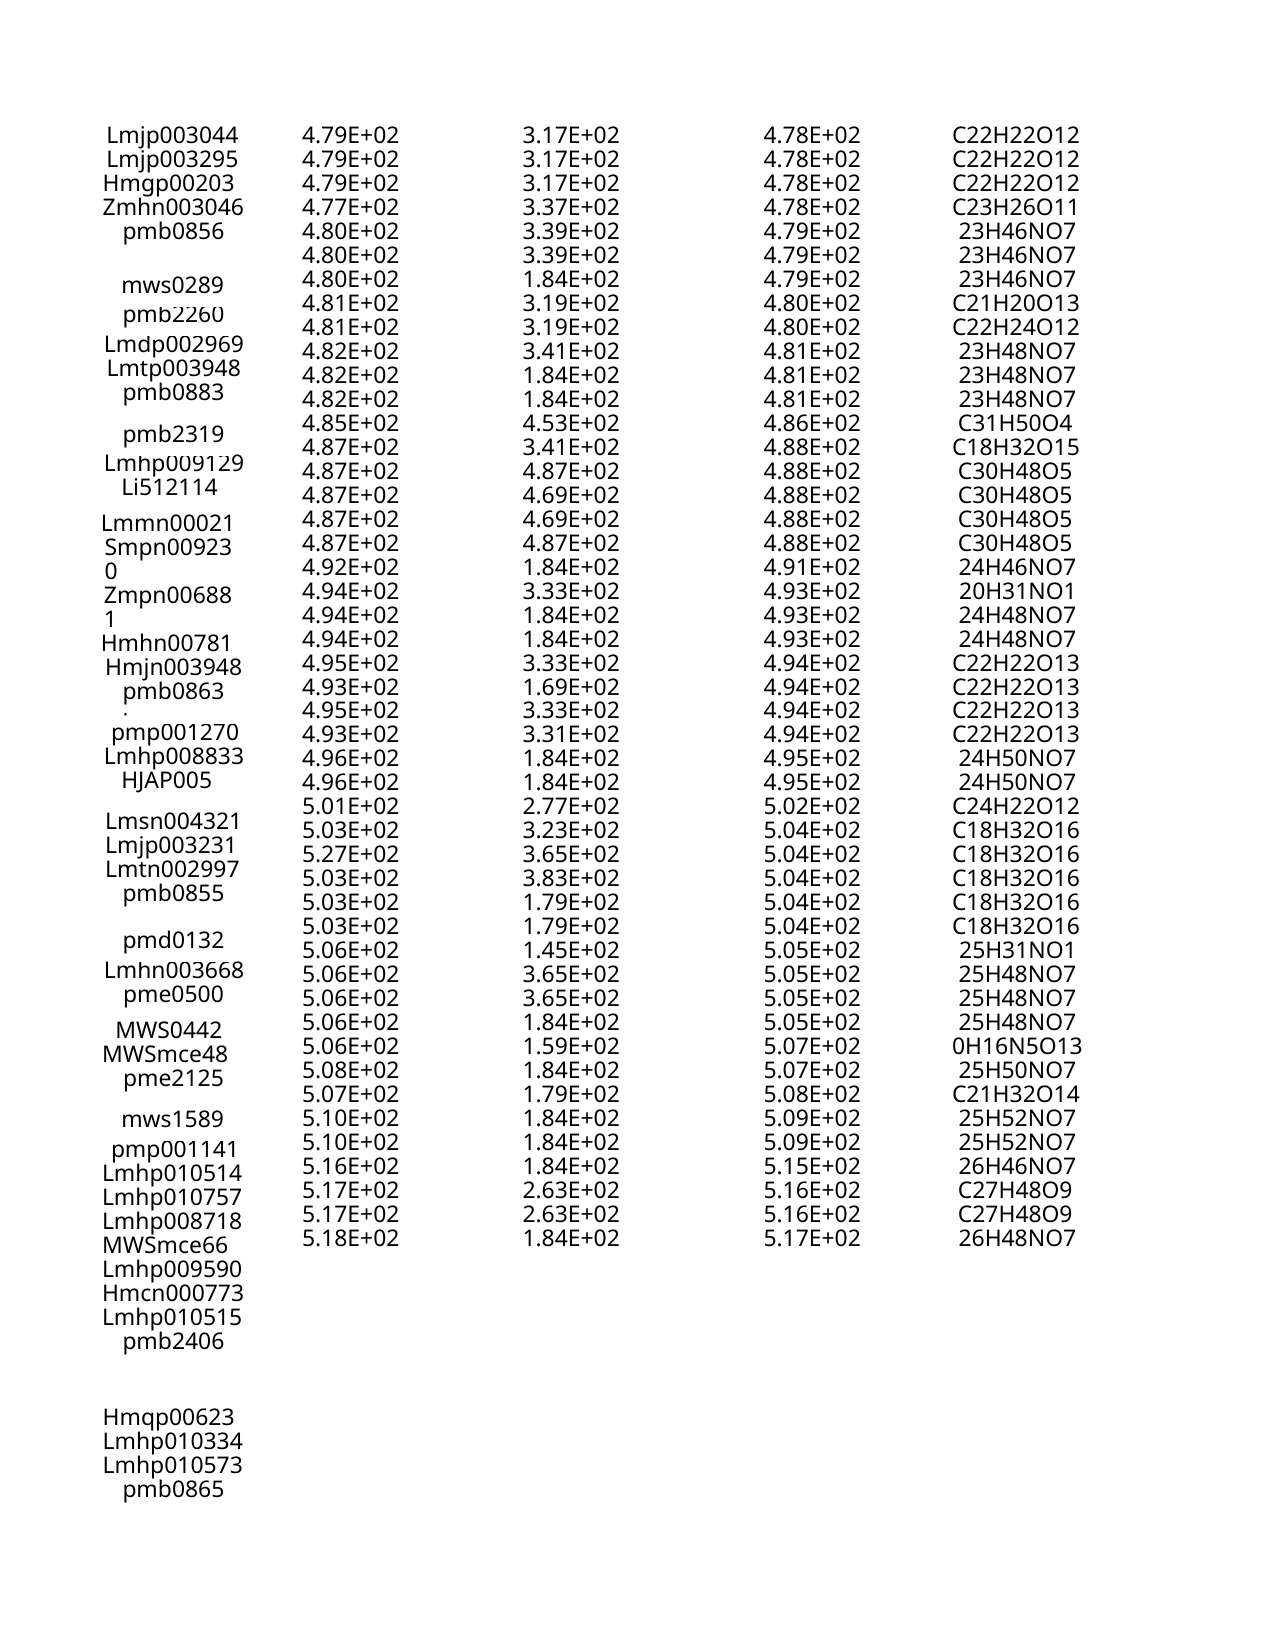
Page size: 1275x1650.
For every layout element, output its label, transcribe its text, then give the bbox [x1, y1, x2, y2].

text 4.94E+02 [763, 724, 870, 748]
text 3.17E+02 [522, 149, 629, 173]
text pmb0865 [122, 1478, 244, 1502]
text 4.80E+02 [763, 292, 870, 316]
text 1.69E+02 [522, 676, 629, 700]
text 24H46NO7 [958, 556, 1088, 580]
text 23H48NO7 [958, 388, 1088, 412]
text pme0500 [123, 983, 244, 1007]
text 24H50NO7 [958, 772, 1088, 796]
text 3.37E+02 [522, 197, 629, 221]
text 3.31E+02 [522, 724, 629, 748]
text 4.94E+02 [302, 580, 409, 604]
text 5.05E+02 [763, 1011, 870, 1035]
text 1.84E+02 [522, 556, 629, 580]
text 4.96E+02 [302, 748, 409, 772]
text 5.06E+02 [302, 939, 409, 963]
text C30H48O5 [958, 508, 1088, 532]
text 5.10E+02 [302, 1131, 409, 1155]
text 4.81E+02 [763, 388, 870, 412]
text 24H48NO7 [958, 628, 1088, 652]
text 25H31NO1 [959, 939, 1088, 963]
text 5.03E+02 [302, 819, 409, 843]
text C22H22O13 [952, 700, 1088, 724]
text 4.93E+02 [763, 580, 870, 604]
text Lmhn003668 [104, 959, 244, 983]
text 4.88E+02 [763, 460, 870, 484]
text 23H48NO7 [958, 340, 1088, 364]
text 4.81E+02 [302, 316, 409, 340]
text 0H16N5O13 [952, 1035, 1088, 1059]
text 5.18E+02 [302, 1227, 409, 1251]
text 4.92E+02 [302, 556, 409, 580]
text 4.80E+02 [302, 268, 409, 292]
text 3.33E+02 [522, 700, 629, 724]
text 3.33E+02 [522, 652, 629, 676]
text 5.27E+02 [302, 843, 409, 867]
text 25H52NO7 [958, 1131, 1088, 1155]
text C22H22O13 [952, 724, 1088, 748]
text Lmhp009129 [104, 453, 244, 477]
text C18H32O16 [952, 891, 1088, 915]
text 4.93E+02 [763, 628, 870, 652]
text 4.81E+02 [763, 340, 870, 364]
text Lmhp008718 [102, 1210, 245, 1234]
text 4.79E+02 [302, 125, 409, 149]
text 3.17E+02 [522, 173, 629, 197]
text 1.84E+02 [522, 628, 629, 652]
text pmb0856 [122, 221, 244, 244]
text 4.79E+02 [763, 221, 870, 244]
text 25H48NO7 [958, 987, 1088, 1011]
text 4.87E+02 [302, 436, 409, 460]
text C22H24O12 [952, 316, 1088, 340]
text MWS0442 [115, 1019, 235, 1043]
text pme2125 [123, 1067, 235, 1091]
text 5.16E+02 [763, 1179, 870, 1203]
text pmp001141 [111, 1138, 245, 1162]
text 4.96E+02 [302, 772, 409, 796]
text 5.17E+02 [763, 1227, 870, 1251]
text 5.07E+02 [302, 1083, 409, 1107]
text 4.80E+02 [763, 316, 870, 340]
text 3.65E+02 [522, 987, 629, 1011]
text MWSmce48 [102, 1043, 235, 1067]
text 4.87E+02 [522, 460, 629, 484]
text 2.77E+02 [522, 796, 629, 819]
text 26H48NO7 [958, 1227, 1088, 1251]
text 4.53E+02 [522, 412, 629, 436]
text 23H46NO7 [958, 268, 1088, 292]
text 4.87E+02 [522, 532, 629, 556]
text 24H50NO7 [958, 748, 1088, 772]
text Hmgp00203 [102, 173, 244, 197]
text 5.06E+02 [302, 987, 409, 1011]
text pmb2319 [122, 423, 226, 447]
text 4.79E+02 [302, 149, 409, 173]
text 5.05E+02 [763, 939, 870, 963]
text 3.83E+02 [522, 867, 629, 891]
text 5.07E+02 [763, 1035, 870, 1059]
text 3.19E+02 [522, 292, 629, 316]
text 25H50NO7 [958, 1059, 1088, 1083]
text C22H22O12 [952, 125, 1088, 149]
text Lmhp010515 [102, 1306, 245, 1330]
text 4.78E+02 [763, 197, 870, 221]
text C27H48O9 [958, 1179, 1088, 1203]
text 4.87E+02 [302, 532, 409, 556]
text 5.06E+02 [302, 963, 409, 987]
text 4.79E+02 [302, 173, 409, 197]
text 4.79E+02 [763, 244, 870, 268]
text 5.03E+02 [302, 891, 409, 915]
text 5.06E+02 [302, 1011, 409, 1035]
text 1.84E+02 [522, 772, 629, 796]
text 4.87E+02 [302, 484, 409, 508]
text 3.17E+02 [522, 125, 629, 149]
text 5.08E+02 [302, 1059, 409, 1083]
text 4.94E+02 [763, 700, 870, 724]
text 3.65E+02 [522, 963, 629, 987]
text 5.04E+02 [763, 867, 870, 891]
text 4.95E+02 [302, 652, 409, 676]
text C30H48O5 [958, 532, 1088, 556]
text C27H48O9 [958, 1203, 1088, 1227]
text 4.81E+02 [302, 292, 409, 316]
text 4.87E+02 [302, 460, 409, 484]
text 5.06E+02 [302, 1035, 409, 1059]
text C24H22O12 [952, 796, 1088, 819]
text 5.15E+02 [763, 1155, 870, 1179]
text pmb0863 [122, 680, 244, 704]
text 5.17E+02 [302, 1203, 409, 1227]
text 4.94E+02 [763, 652, 870, 676]
text 4.88E+02 [763, 508, 870, 532]
text 1.84E+02 [522, 1059, 629, 1083]
text 1.45E+02 [522, 939, 629, 963]
text pmb0883 [122, 381, 244, 405]
text 4.77E+02 [302, 197, 409, 221]
text Lmtn002997 [105, 858, 243, 882]
text 3.41E+02 [522, 436, 629, 460]
text 5.09E+02 [763, 1131, 870, 1155]
text 1.84E+02 [522, 1107, 629, 1131]
text 5.01E+02 [302, 796, 409, 819]
text 5.05E+02 [763, 987, 870, 1011]
text 3.19E+02 [522, 316, 629, 340]
text 4.93E+02 [302, 676, 409, 700]
text 4.93E+02 [302, 724, 409, 748]
text 5.04E+02 [763, 891, 870, 915]
text Lmhp009590 [102, 1258, 245, 1282]
text 2.63E+02 [522, 1179, 629, 1203]
text C30H48O5 [958, 484, 1088, 508]
text 4.95E+02 [302, 700, 409, 724]
text 1.79E+02 [522, 891, 629, 915]
text 4.78E+02 [763, 149, 870, 173]
text 1.84E+02 [522, 748, 629, 772]
text pmp001270 [111, 721, 244, 745]
text 4.85E+02 [302, 412, 409, 436]
text 4.69E+02 [522, 508, 629, 532]
text 5.16E+02 [763, 1203, 870, 1227]
text 4.86E+02 [763, 412, 870, 436]
text pmb0855 [122, 882, 243, 906]
text 1.84E+02 [522, 604, 629, 628]
text 1.84E+02 [522, 388, 629, 412]
text 5.16E+02 [302, 1155, 409, 1179]
text 4.78E+02 [763, 173, 870, 197]
text C22H22O13 [952, 676, 1088, 700]
text Lmtp003948 [106, 357, 244, 381]
text 3.39E+02 [522, 244, 629, 268]
text Zmhn003046 [102, 197, 244, 221]
text C18H32O16 [952, 867, 1088, 891]
text 5.07E+02 [763, 1059, 870, 1083]
text Lmdp002969 [104, 333, 244, 357]
text C23H26O11 [952, 197, 1088, 221]
text 4.87E+02 [302, 508, 409, 532]
text 26H46NO7 [958, 1155, 1088, 1179]
text 1.79E+02 [522, 915, 629, 939]
text 5.02E+02 [763, 796, 870, 819]
text 5.04E+02 [763, 843, 870, 867]
text 20H31NO1 [959, 580, 1088, 604]
text 5.03E+02 [302, 915, 409, 939]
text 4.78E+02 [763, 125, 870, 149]
text Hmjn003948 [105, 656, 244, 680]
text C18H32O16 [952, 915, 1088, 939]
text Lmhp010757 [102, 1186, 245, 1210]
text 5.04E+02 [763, 819, 870, 843]
text 4.82E+02 [302, 364, 409, 388]
text Lmjp003295 [106, 149, 244, 173]
text 4.88E+02 [763, 484, 870, 508]
text 4.80E+02 [302, 244, 409, 268]
text Li512114 [121, 477, 244, 501]
text pmd0132 [122, 930, 226, 954]
text Lmhp010573 [102, 1454, 244, 1478]
text 5.09E+02 [763, 1107, 870, 1131]
text 4.91E+02 [763, 556, 870, 580]
text C21H32O14 [952, 1083, 1088, 1107]
text Lmhp010334 [102, 1431, 244, 1454]
text 23H46NO7 [958, 244, 1088, 268]
text Lmhp008833 [104, 745, 244, 769]
text mws0289 [121, 274, 227, 298]
text 1.84E+02 [522, 1131, 629, 1155]
text 25H48NO7 [958, 1011, 1088, 1035]
text C21H20O13 [952, 292, 1088, 316]
text 4.88E+02 [763, 532, 870, 556]
text 4.80E+02 [302, 221, 409, 244]
text Lmsn004321 [105, 810, 243, 834]
text 1.59E+02 [522, 1035, 629, 1059]
text 3.39E+02 [522, 221, 629, 244]
text C18H32O15 [952, 436, 1088, 460]
text Lmhp010514 [102, 1162, 245, 1186]
text 4.95E+02 [763, 772, 870, 796]
text 4.81E+02 [763, 364, 870, 388]
text Smpn009230 [104, 536, 244, 584]
text 1.84E+02 [522, 364, 629, 388]
text C22H22O12 [952, 149, 1088, 173]
text Hmhn00781 [101, 632, 244, 656]
text 1.84E+02 [522, 1155, 629, 1179]
text 3.41E+02 [522, 340, 629, 364]
text 1.84E+02 [522, 1011, 629, 1035]
text 4.94E+02 [302, 628, 409, 652]
text Lmmn00021 [101, 512, 244, 536]
text 4.69E+02 [522, 484, 629, 508]
text Zmpn006881 [104, 584, 244, 632]
text 5.10E+02 [302, 1107, 409, 1131]
text 1.79E+02 [522, 1083, 629, 1107]
text MWSmce66 [102, 1234, 245, 1258]
text 1.84E+02 [522, 268, 629, 292]
text Hmqp00623 [102, 1407, 244, 1431]
text C22H22O13 [952, 652, 1088, 676]
text Lmjp003044 [106, 125, 244, 149]
text C18H32O16 [952, 819, 1088, 843]
text 4.79E+02 [763, 268, 870, 292]
text 24H48NO7 [958, 604, 1088, 628]
text Hmcn000773 [102, 1282, 245, 1306]
text 4.94E+02 [302, 604, 409, 628]
text mws1589 [121, 1108, 227, 1132]
text 3.23E+02 [522, 819, 629, 843]
text 5.03E+02 [302, 867, 409, 891]
text C22H22O12 [952, 173, 1088, 197]
text pmb2406 [122, 1330, 245, 1354]
text 3.33E+02 [522, 580, 629, 604]
text 2.63E+02 [522, 1203, 629, 1227]
text 4.82E+02 [302, 340, 409, 364]
text 1.84E+02 [522, 1227, 629, 1251]
text C18H32O16 [952, 843, 1088, 867]
text 4.94E+02 [763, 676, 870, 700]
text 4.95E+02 [763, 748, 870, 772]
text 25H52NO7 [958, 1107, 1088, 1131]
text 5.17E+02 [302, 1179, 409, 1203]
text HJAP005 [121, 769, 244, 793]
text 4.82E+02 [302, 388, 409, 412]
text 23H46NO7 [958, 221, 1088, 244]
text pmb2260 [122, 307, 226, 328]
text 25H48NO7 [958, 963, 1088, 987]
text 5.04E+02 [763, 915, 870, 939]
text 5.08E+02 [763, 1083, 870, 1107]
text 3.65E+02 [522, 843, 629, 867]
text 5.05E+02 [763, 963, 870, 987]
text 23H48NO7 [958, 364, 1088, 388]
text C30H48O5 [958, 460, 1088, 484]
text C31H50O4 [958, 412, 1088, 436]
text 4.88E+02 [763, 436, 870, 460]
text 4.93E+02 [763, 604, 870, 628]
text Lmjp003231 [105, 834, 243, 858]
